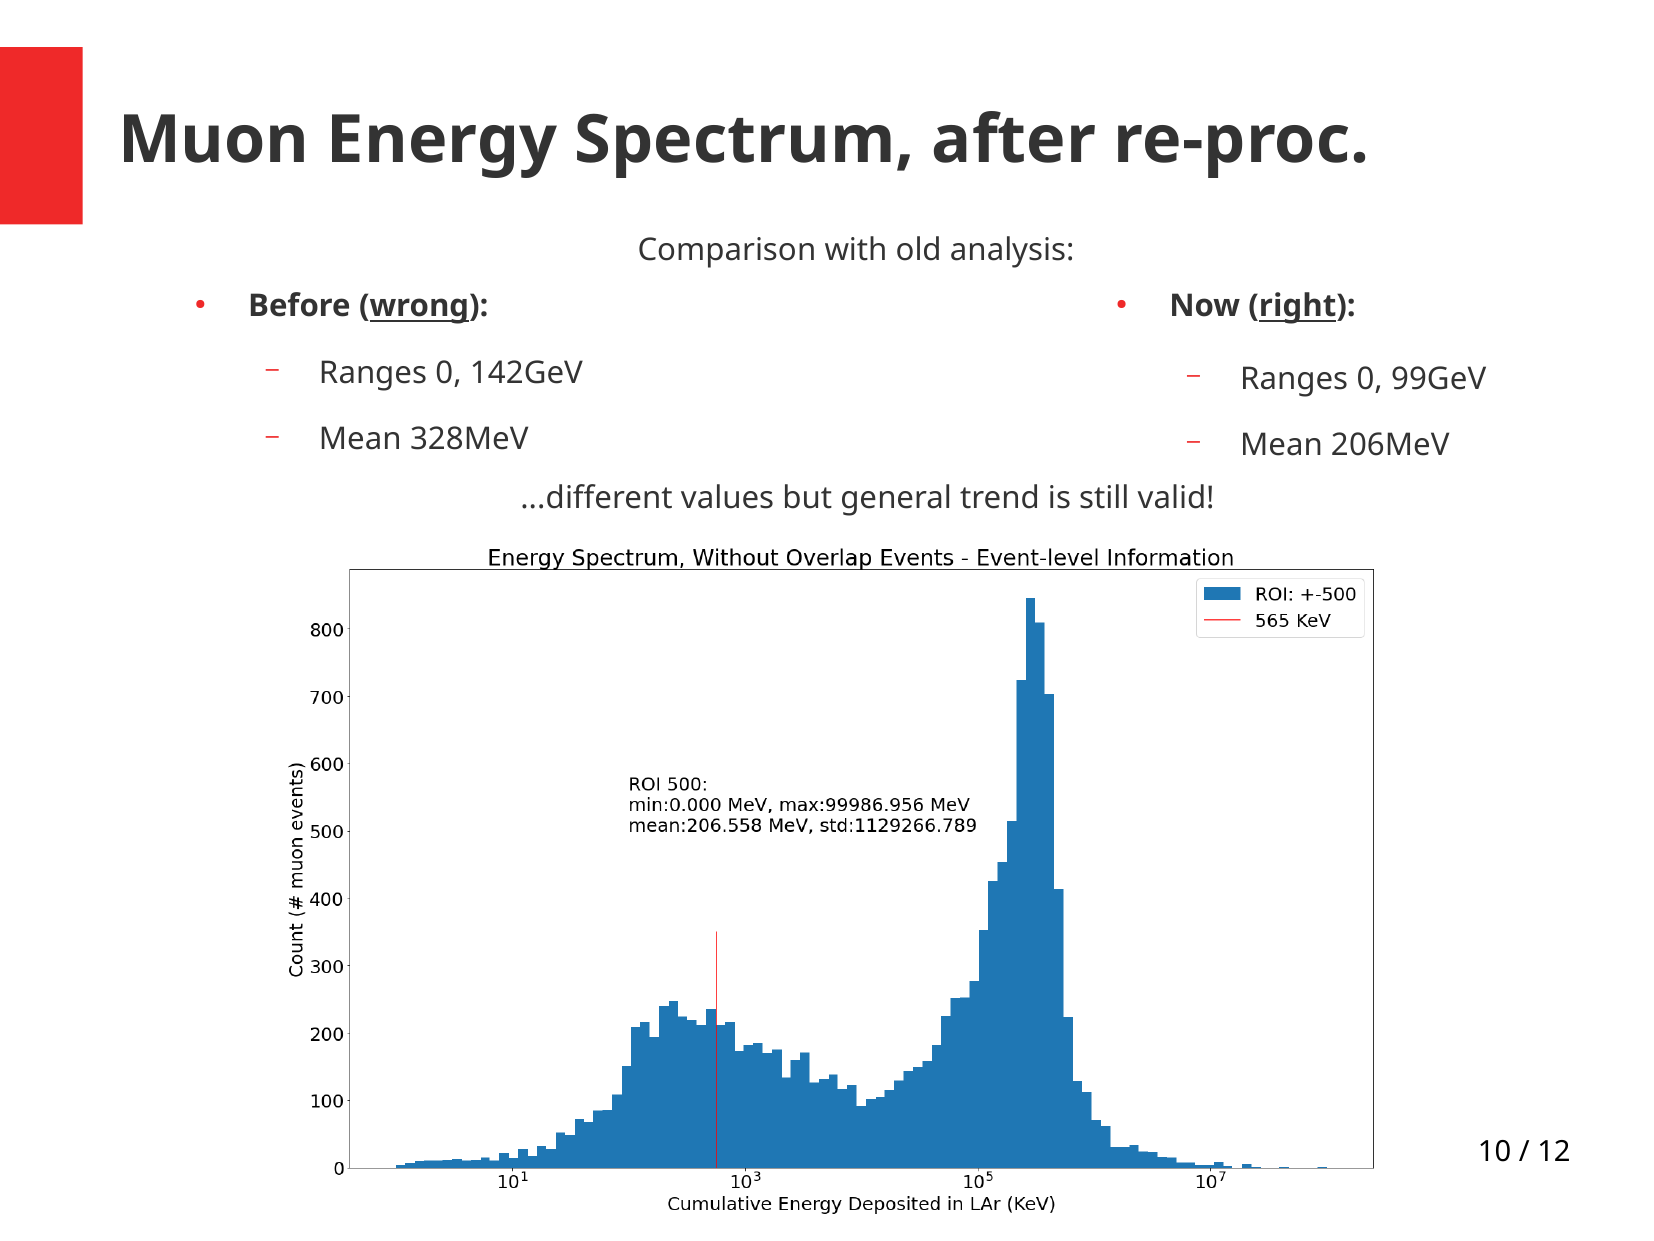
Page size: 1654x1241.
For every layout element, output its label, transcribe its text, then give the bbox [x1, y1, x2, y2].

list Now (right): Ranges 0, 99GeV Mean 206MeV [1098, 283, 1607, 473]
picture [283, 543, 1378, 1218]
list Comparison with old analysis: [94, 224, 1548, 272]
list ...different values but general trend is still valid! [106, 472, 1560, 520]
list Before (wrong): Ranges 0, 142GeV Mean 328MeV [177, 283, 686, 461]
title Muon Energy Spectrum, after re-proc. [118, 49, 1571, 225]
